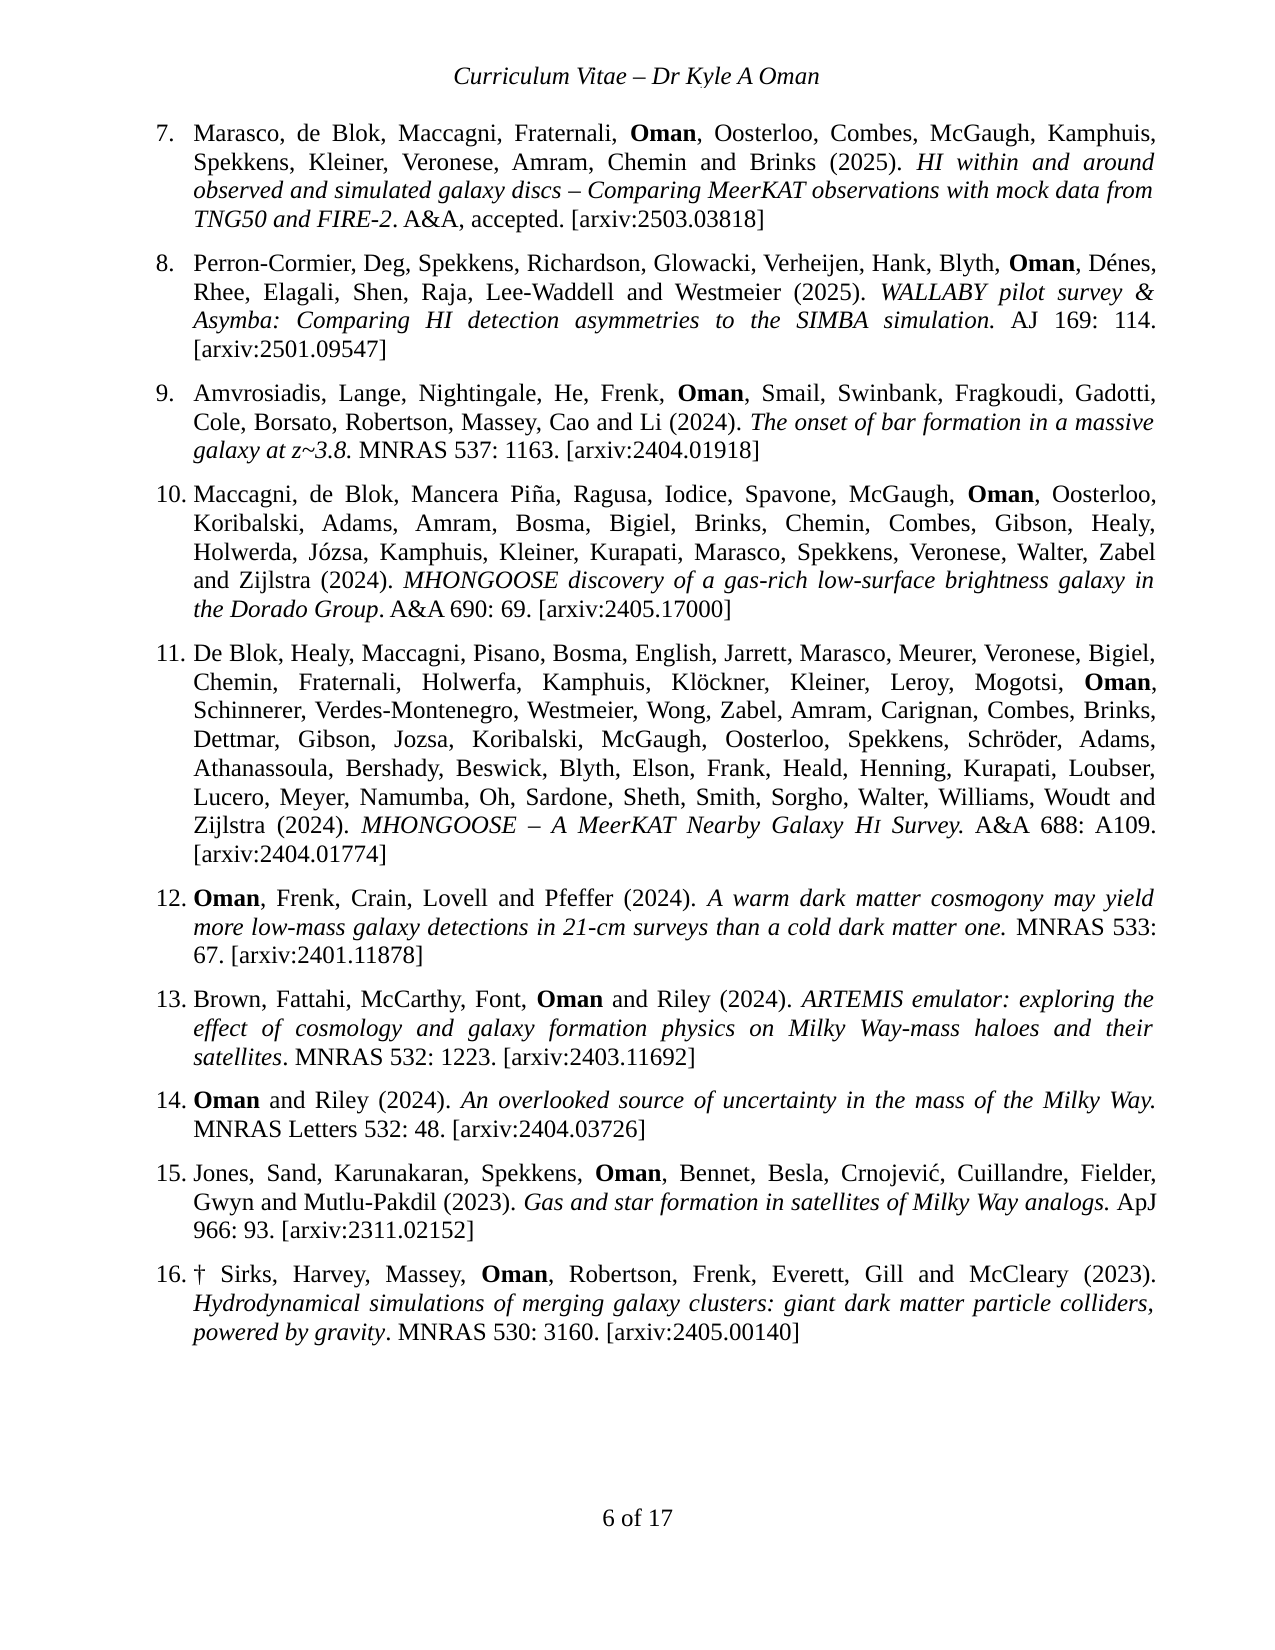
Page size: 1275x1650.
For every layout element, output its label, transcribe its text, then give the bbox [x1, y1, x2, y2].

list Oman and Riley (2024). An overlooked source of uncertainty in the mass of the Milky Way. MNRAS Letters 532: 48. [arxiv:2404.03726] [156, 1085, 1157, 1143]
list De Blok, Healy, Maccagni, Pisano, Bosma, English, Jarrett, Marasco, Meurer, Veronese, Bigiel, Chemin, Fraternali, Holwerfa, Kamphuis, Klöckner, Kleiner, Leroy, Mogotsi, Oman, Schinnerer, Verdes-Montenegro, Westmeier, Wong, Zabel, Amram, Carignan, Combes, Brinks, Dettmar, Gibson, Jozsa, Koribalski, McGaugh, Oosterloo, Spekkens, Schröder, Adams, Athanassoula, Bershady, Beswick, Blyth, Elson, Frank, Heald, Henning, Kurapati, Loubser, Lucero, Meyer, Namumba, Oh, Sardone, Sheth, Smith, Sorgho, Walter, Williams, Woudt and Zijlstra (2024). MHONGOOSE – A MeerKAT Nearby Galaxy Hi Survey. A&A 688: A109. [arxiv:2404.01774] [156, 638, 1157, 868]
list Maccagni, de Blok, Mancera Piña, Ragusa, Iodice, Spavone, McGaugh, Oman, Oosterloo, Koribalski, Adams, Amram, Bosma, Bigiel, Brinks, Chemin, Combes, Gibson, Healy, Holwerda, Józsa, Kamphuis, Kleiner, Kurapati, Marasco, Spekkens, Veronese, Walter, Zabel and Zijlstra (2024). MHONGOOSE discovery of a gas-rich low-surface brightness galaxy in the Dorado Group. A&A 690: 69. [arxiv:2405.17000] [156, 479, 1157, 623]
list † Sirks, Harvey, Massey, Oman, Robertson, Frenk, Everett, Gill and McCleary (2023). Hydrodynamical simulations of merging galaxy clusters: giant dark matter particle colliders, powered by gravity. MNRAS 530: 3160. [arxiv:2405.00140] [156, 1259, 1157, 1345]
list Jones, Sand, Karunakaran, Spekkens, Oman, Bennet, Besla, Crnojević, Cuillandre, Fielder, Gwyn and Mutlu-Pakdil (2023). Gas and star formation in satellites of Milky Way analogs. ApJ 966: 93. [arxiv:2311.02152] [156, 1158, 1157, 1244]
list Oman, Frenk, Crain, Lovell and Pfeffer (2024). A warm dark matter cosmogony may yield more low-mass galaxy detections in 21-cm surveys than a cold dark matter one. MNRAS 533: 67. [arxiv:2401.11878] [156, 883, 1157, 969]
list Amvrosiadis, Lange, Nightingale, He, Frenk, Oman, Smail, Swinbank, Fragkoudi, Gadotti, Cole, Borsato, Robertson, Massey, Cao and Li (2024). The onset of bar formation in a massive galaxy at z~3.8. MNRAS 537: 1163. [arxiv:2404.01918] [156, 378, 1157, 464]
list Marasco, de Blok, Maccagni, Fraternali, Oman, Oosterloo, Combes, McGaugh, Kamphuis, Spekkens, Kleiner, Veronese, Amram, Chemin and Brinks (2025). HI within and around observed and simulated galaxy discs – Comparing MeerKAT observations with mock data from TNG50 and FIRE-2. A&A, accepted. [arxiv:2503.03818] [156, 118, 1157, 233]
list Perron-Cormier, Deg, Spekkens, Richardson, Glowacki, Verheijen, Hank, Blyth, Oman, Dénes, Rhee, Elagali, Shen, Raja, Lee-Waddell and Westmeier (2025). WALLABY pilot survey & Asymba: Comparing HI detection asymmetries to the SIMBA simulation. AJ 169: 114. [arxiv:2501.09547] [156, 248, 1157, 363]
list Brown, Fattahi, McCarthy, Font, Oman and Riley (2024). ARTEMIS emulator: exploring the effect of cosmology and galaxy formation physics on Milky Way-mass haloes and their satellites. MNRAS 532: 1223. [arxiv:2403.11692] [156, 984, 1157, 1070]
